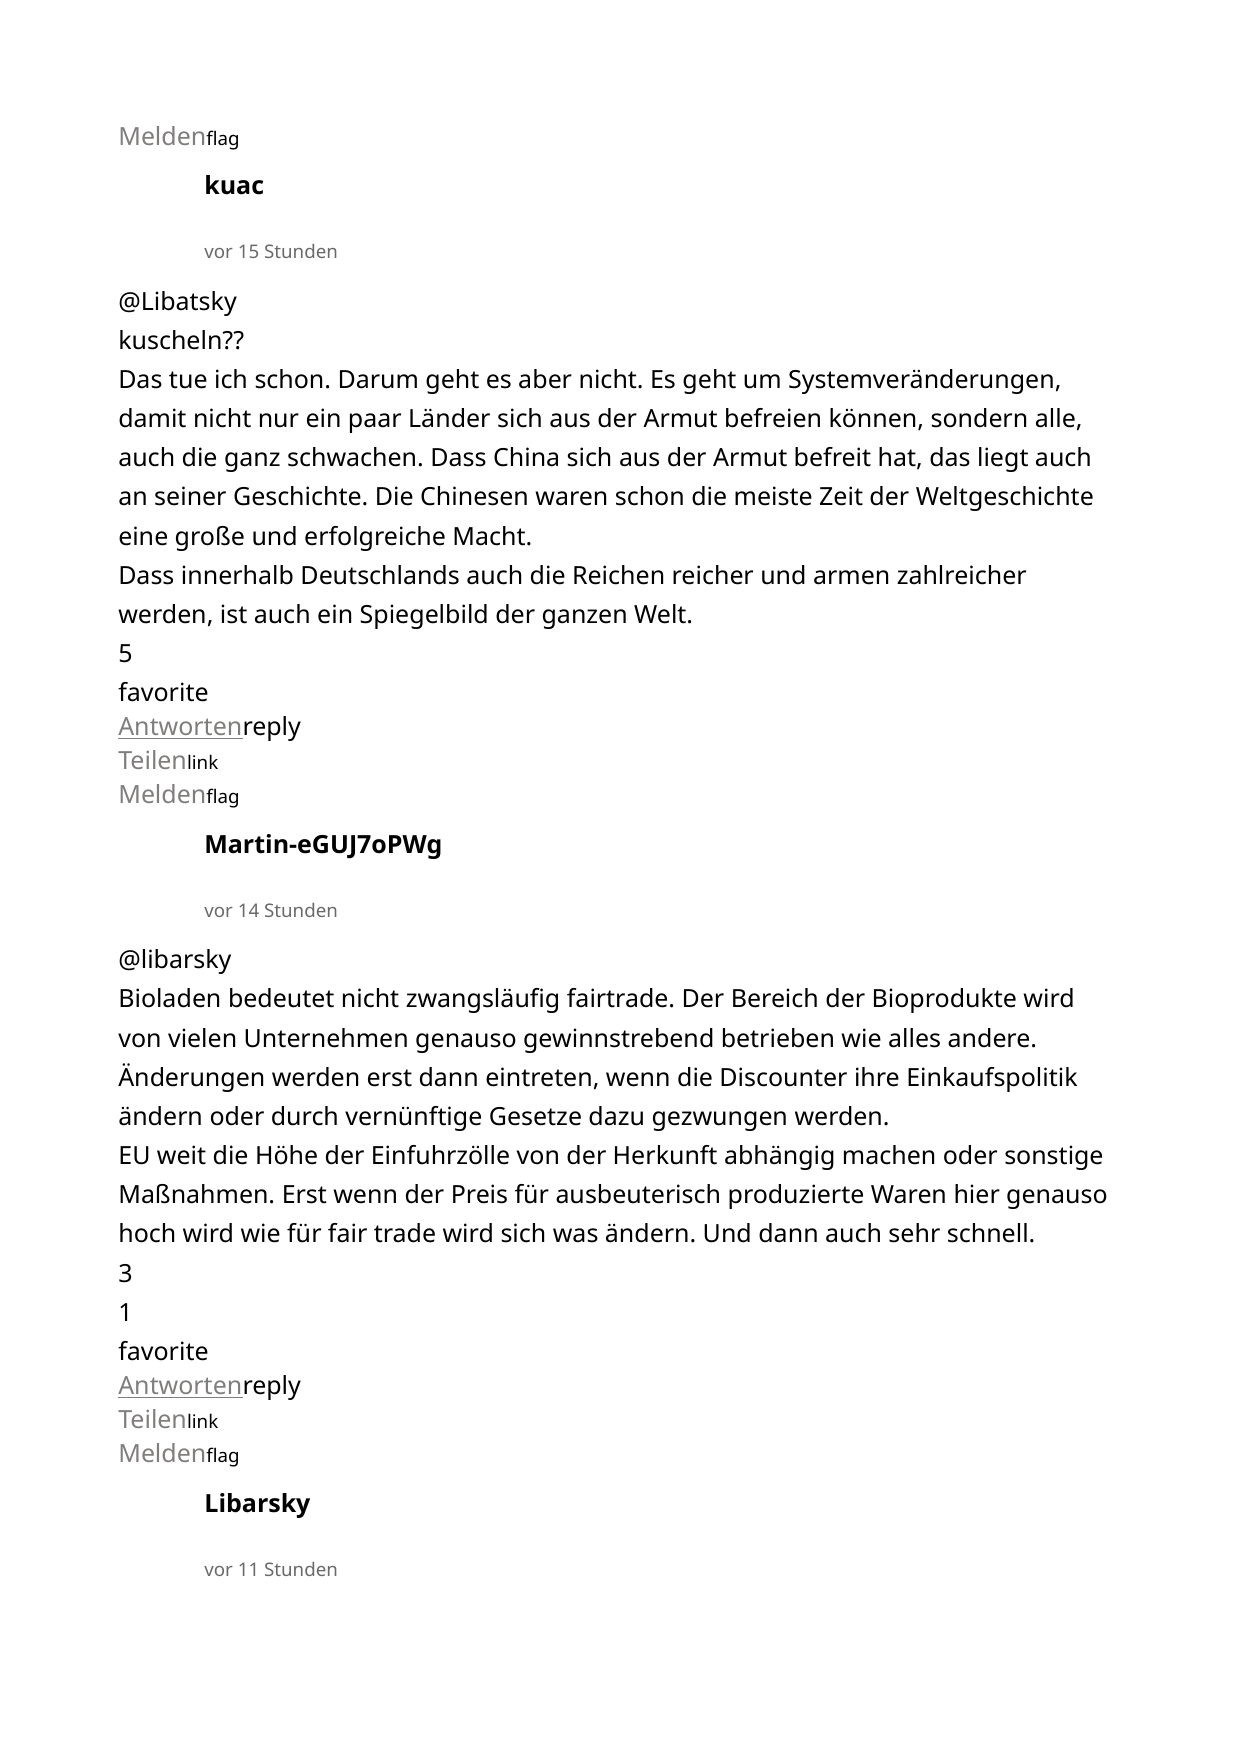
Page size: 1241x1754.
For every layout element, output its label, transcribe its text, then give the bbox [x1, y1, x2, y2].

text Antwortenreply [118, 1368, 1122, 1402]
text Teilenlink [118, 1402, 1122, 1436]
text Antwortenreply [118, 709, 1122, 743]
text vor 11 Stunden [204, 1556, 1117, 1581]
text Teilenlink [118, 743, 1122, 777]
text Meldenflag [118, 777, 1122, 811]
text Martin-eGUJ7oPWg [204, 827, 1114, 861]
text Meldenflag [118, 118, 1122, 152]
text kuac [204, 168, 1114, 202]
text favorite [118, 1334, 1122, 1368]
text Libarsky [204, 1486, 1114, 1519]
text vor 15 Stunden [204, 238, 1117, 264]
text @libarsky Bioladen bedeutet nicht zwangsläufig fairtrade. Der Bereich der Bioprodukte wird von vielen Unternehmen genauso gewinnstrebend betrieben wie alles andere. Änderungen werden erst dann eintreten, wenn die Discounter ihre Einkaufspolitik ändern oder durch vernünftige Gesetze dazu gezwungen werden. EU weit die Höhe der Einfuhrzölle von der Herkunft abhängig machen oder sonstige Maßnahmen. Erst wenn der Preis für ausbeuterisch produzierte Waren hier genauso hoch wird wie für fair trade wird sich was ändern. Und dann auch sehr schnell. [118, 942, 1122, 1250]
text @Libatsky kuscheln?? Das tue ich schon. Darum geht es aber nicht. Es geht um Systemveränderungen, damit nicht nur ein paar Länder sich aus der Armut befreien können, sondern alle, auch die ganz schwachen. Dass China sich aus der Armut befreit hat, das liegt auch an seiner Geschichte. Die Chinesen waren schon die meiste Zeit der Weltgeschichte eine große und erfolgreiche Macht. Dass innerhalb Deutschlands auch die Reichen reicher und armen zahlreicher werden, ist auch ein Spiegelbild der ganzen Welt. [118, 283, 1122, 631]
text favorite [118, 675, 1122, 709]
text 1 [118, 1294, 1122, 1328]
text vor 14 Stunden [204, 897, 1117, 923]
text 5 [118, 636, 1122, 670]
text 3 [118, 1255, 1122, 1289]
text Meldenflag [118, 1436, 1122, 1470]
